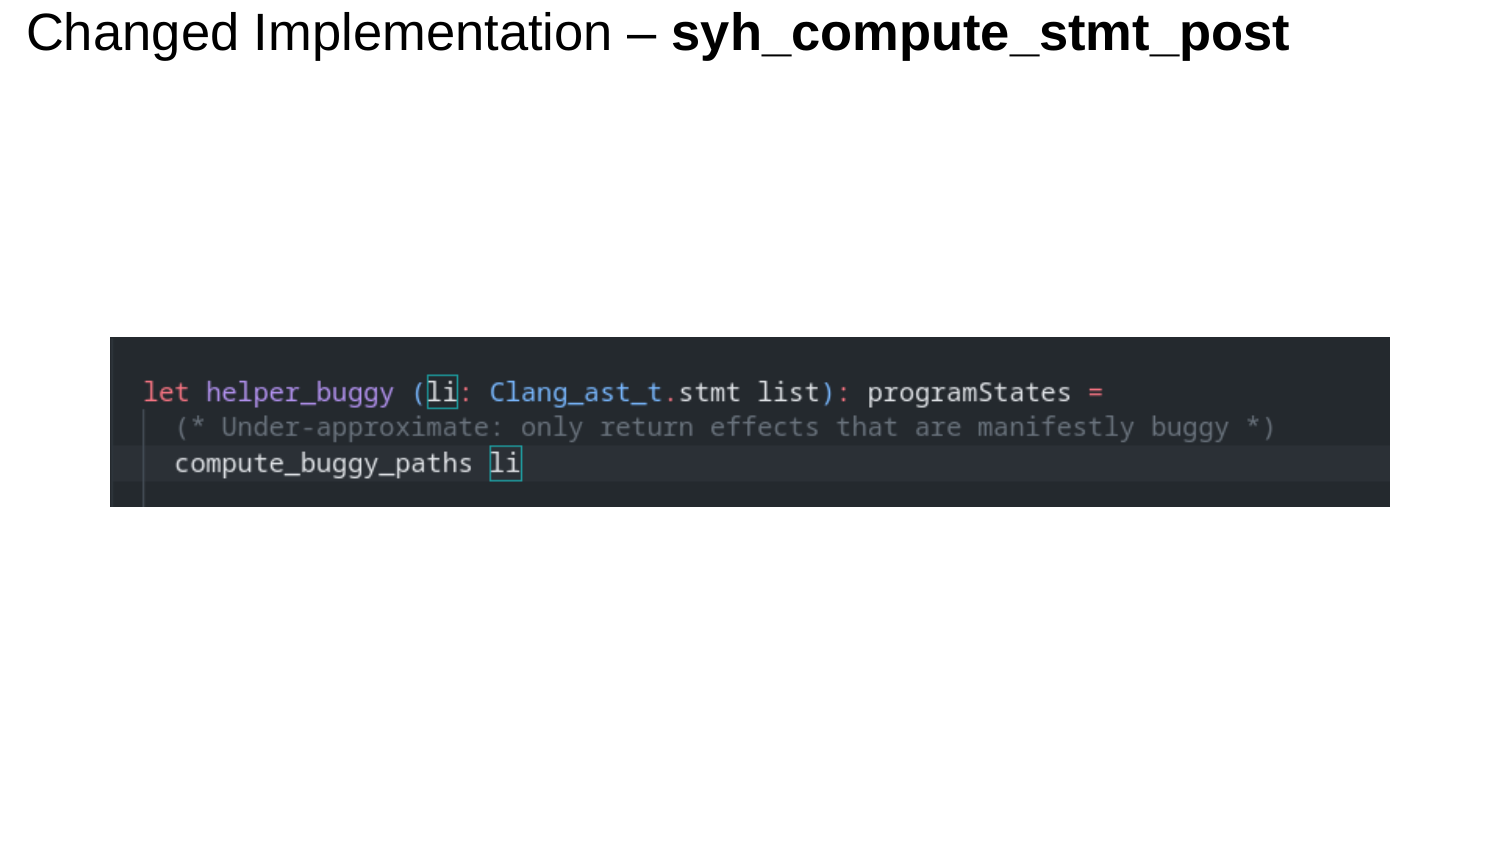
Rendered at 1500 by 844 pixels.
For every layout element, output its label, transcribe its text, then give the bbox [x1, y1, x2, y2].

picture [110, 337, 1390, 507]
title Changed Implementation – syh_compute_stmt_post [11, 0, 1409, 78]
